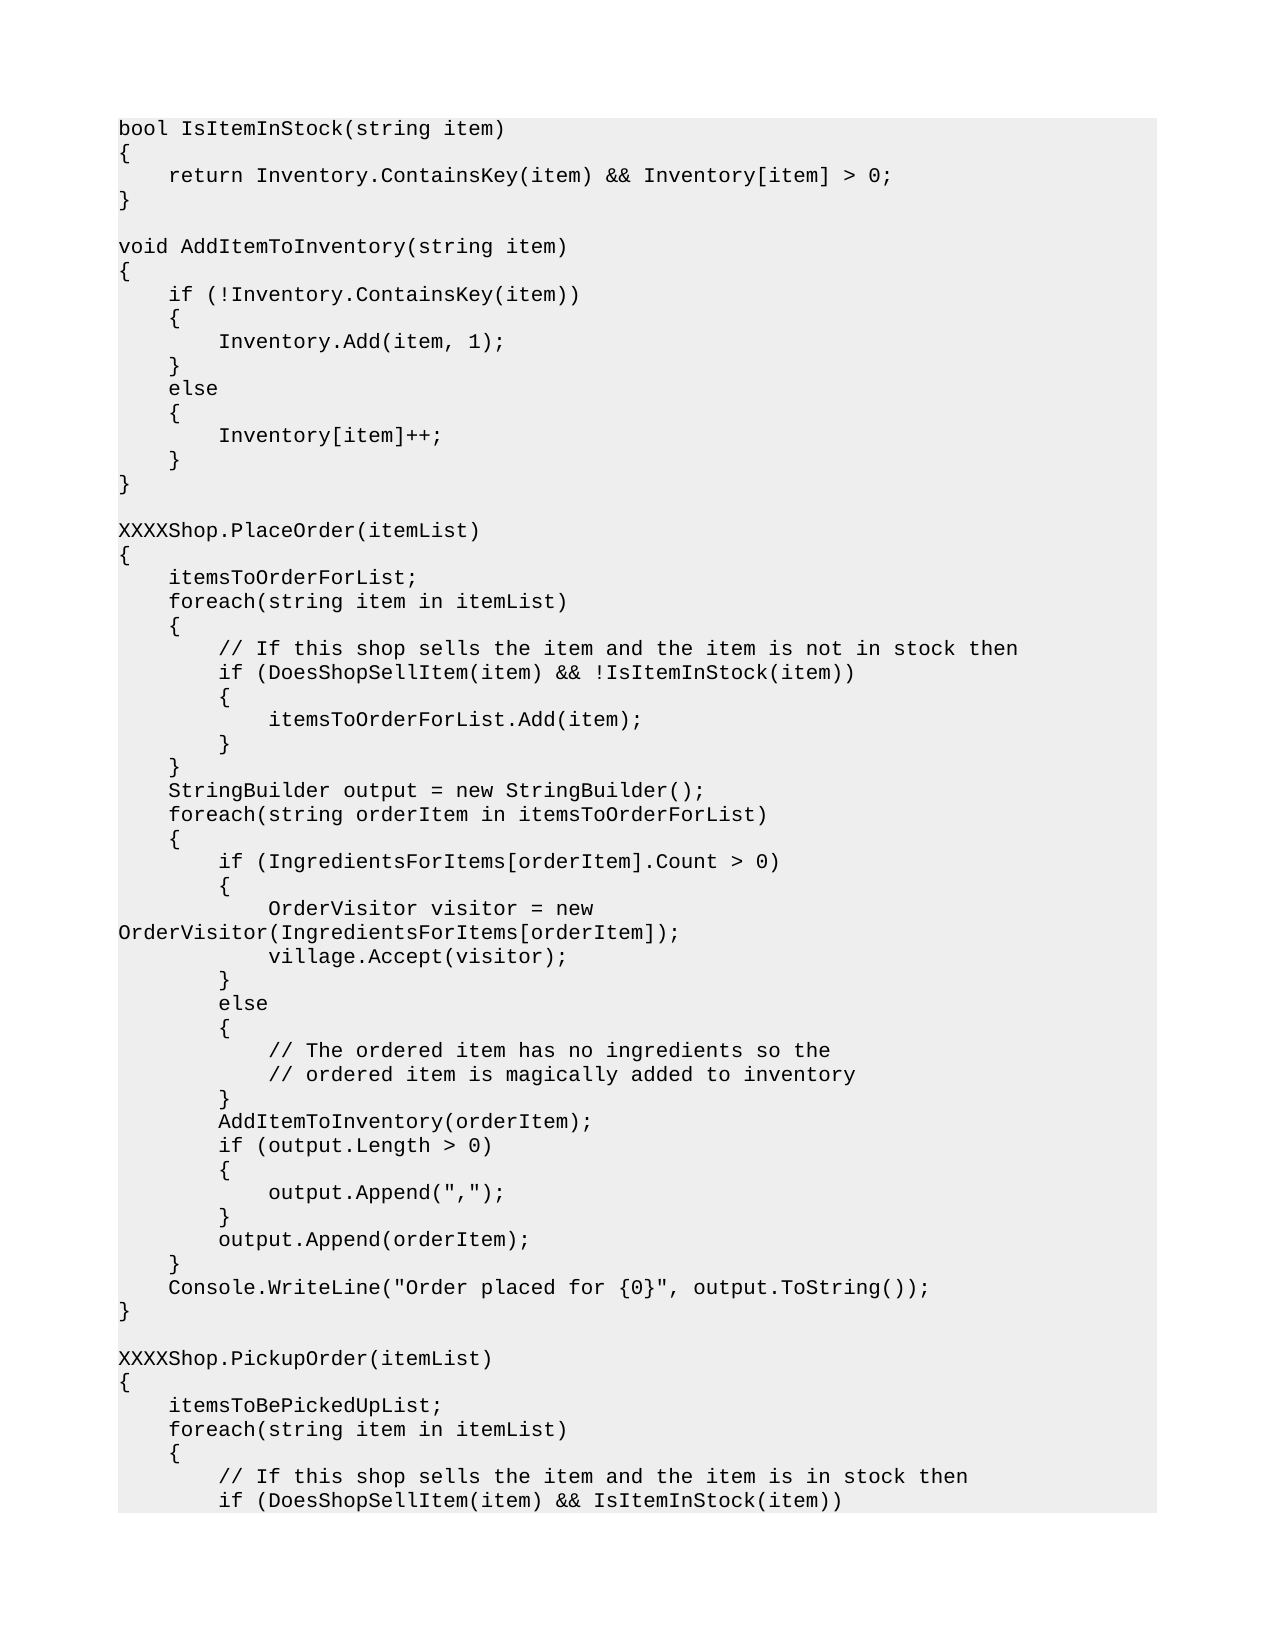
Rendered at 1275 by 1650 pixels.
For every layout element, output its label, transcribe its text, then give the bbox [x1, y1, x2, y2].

text { [118, 875, 1157, 898]
text Console.WriteLine("Order placed for {0}", output.ToString()); [118, 1277, 1157, 1300]
text { [118, 1371, 1157, 1395]
text void AddItemToInventory(string item) [118, 236, 1157, 260]
text output.Append(orderItem); [118, 1229, 1157, 1253]
text // The ordered item has no ingredients so the [118, 1040, 1157, 1064]
text } [118, 1300, 1157, 1324]
text { [118, 827, 1157, 851]
text StringBuilder output = new StringBuilder(); [118, 780, 1157, 804]
text if (DoesShopSellItem(item) && !IsItemInStock(item)) [118, 662, 1157, 686]
text output.Append(","); [118, 1182, 1157, 1206]
text itemsToOrderForList; [118, 567, 1157, 591]
text } [118, 757, 1157, 780]
text { [118, 307, 1157, 331]
text Inventory.Add(item, 1); [118, 331, 1157, 354]
text } [118, 733, 1157, 757]
text } [118, 449, 1157, 473]
text else [118, 378, 1157, 402]
text } [118, 1206, 1157, 1229]
text village.Accept(visitor); [118, 946, 1157, 969]
text if (output.Length > 0) [118, 1135, 1157, 1158]
text foreach(string item in itemList) [118, 591, 1157, 615]
text bool IsItemInStock(string item) [118, 118, 1157, 142]
text foreach(string item in itemList) [118, 1419, 1157, 1442]
text { [118, 402, 1157, 426]
text return Inventory.ContainsKey(item) && Inventory[item] > 0; [118, 165, 1157, 189]
text { [118, 615, 1157, 638]
text if (IngredientsForItems[orderItem].Count > 0) [118, 851, 1157, 875]
text { [118, 1017, 1157, 1040]
text XXXXShop.PlaceOrder(itemList) [118, 520, 1157, 544]
text } [118, 189, 1157, 213]
text { [118, 142, 1157, 165]
text } [118, 1253, 1157, 1277]
text } [118, 969, 1157, 993]
text // ordered item is magically added to inventory [118, 1064, 1157, 1088]
text { [118, 686, 1157, 709]
text Inventory[item]++; [118, 426, 1157, 449]
text XXXXShop.PickupOrder(itemList) [118, 1348, 1157, 1371]
text { [118, 1158, 1157, 1182]
text if (DoesShopSellItem(item) && IsItemInStock(item)) [118, 1489, 1157, 1513]
text { [118, 544, 1157, 567]
text } [118, 473, 1157, 496]
text // If this shop sells the item and the item is not in stock then [118, 638, 1157, 662]
text AddItemToInventory(orderItem); [118, 1111, 1157, 1135]
text } [118, 1088, 1157, 1111]
text { [118, 260, 1157, 284]
text itemsToOrderForList.Add(item); [118, 709, 1157, 733]
text if (!Inventory.ContainsKey(item)) [118, 284, 1157, 307]
text { [118, 1442, 1157, 1466]
text foreach(string orderItem in itemsToOrderForList) [118, 804, 1157, 827]
text } [118, 354, 1157, 378]
text // If this shop sells the item and the item is in stock then [118, 1466, 1157, 1489]
text itemsToBePickedUpList; [118, 1395, 1157, 1419]
text OrderVisitor visitor = new OrderVisitor(IngredientsForItems[orderItem]); [118, 898, 1157, 946]
text else [118, 993, 1157, 1017]
